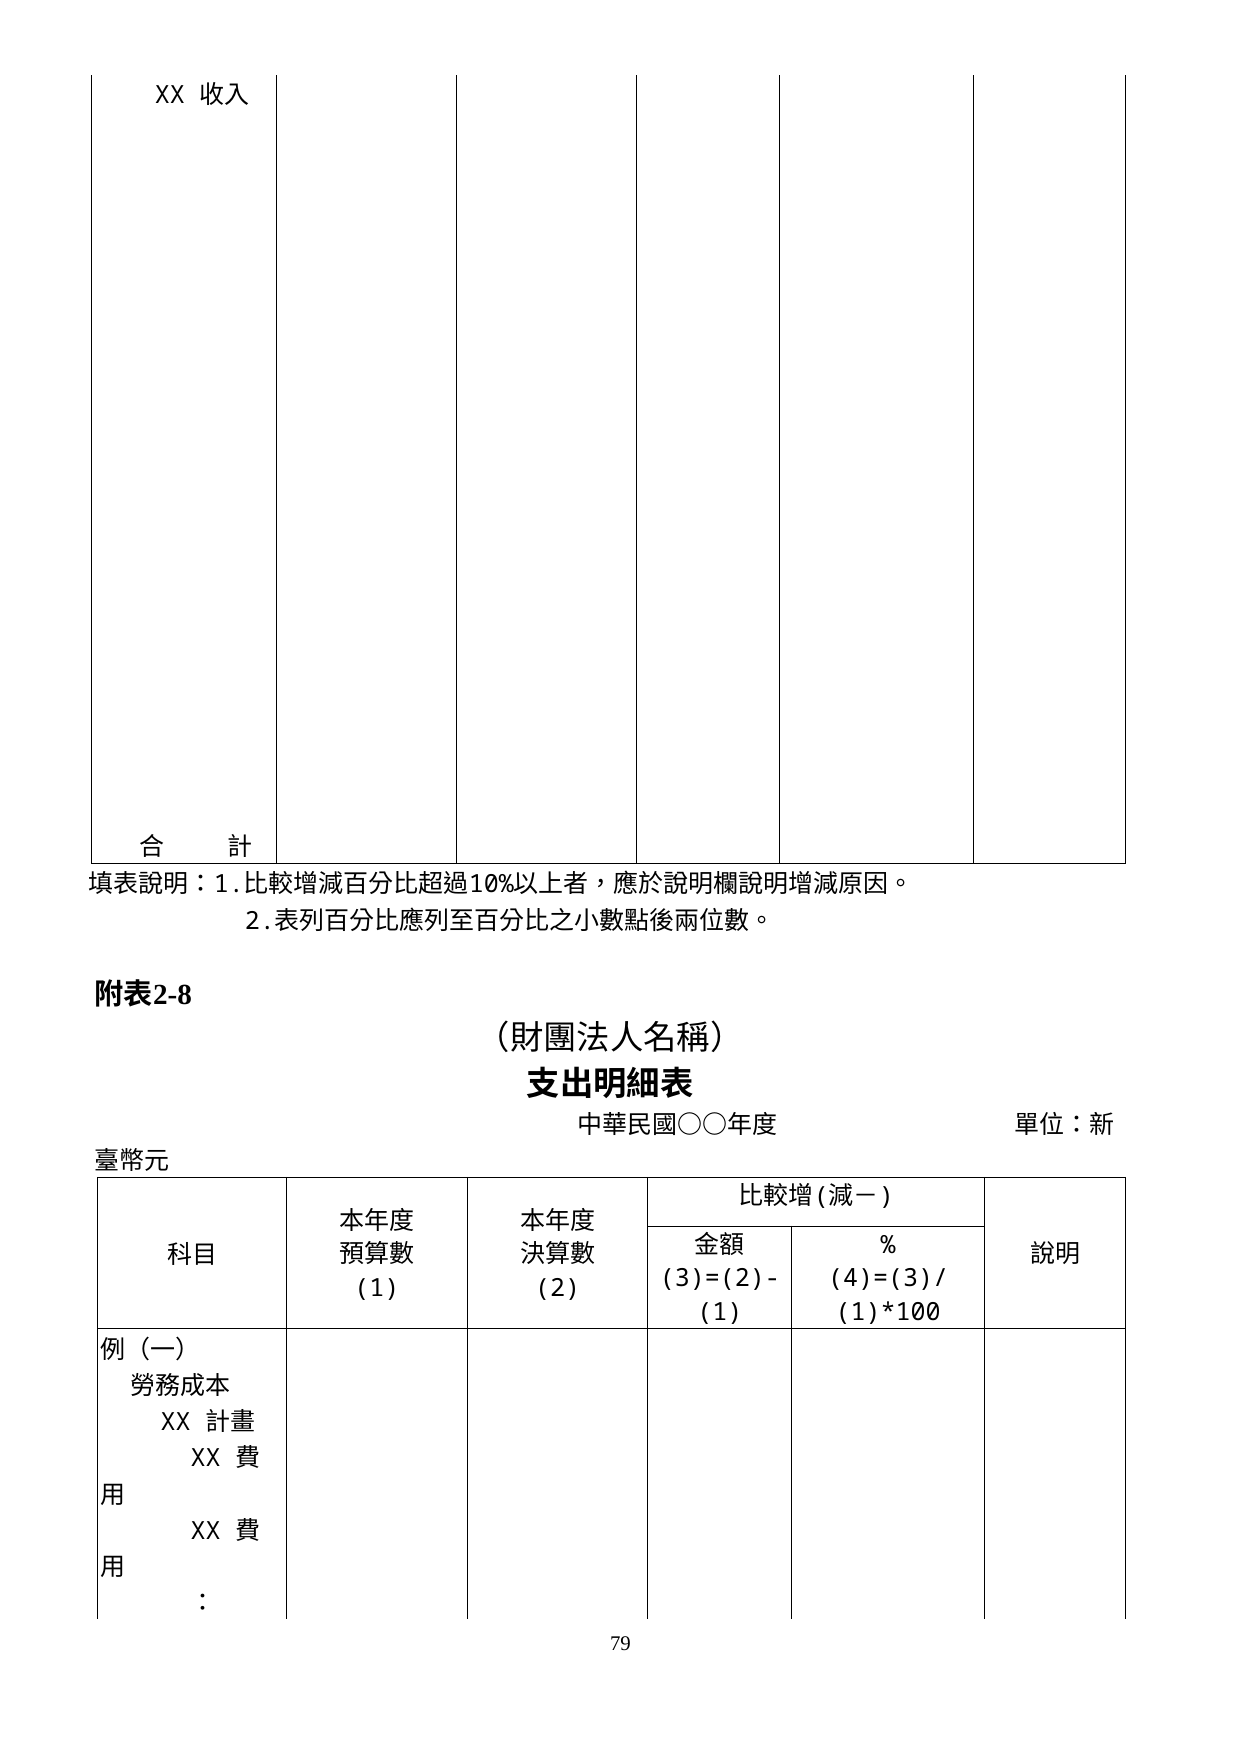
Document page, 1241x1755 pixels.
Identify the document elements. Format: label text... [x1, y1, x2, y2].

table_cell [277, 282, 456, 316]
table_cell [974, 179, 1125, 213]
table_cell [277, 145, 456, 179]
table_cell [974, 350, 1125, 384]
table_cell [92, 724, 276, 758]
table_cell [780, 282, 973, 316]
table_cell [457, 111, 636, 145]
table_cell [637, 724, 779, 758]
table_header 科目 [98, 1178, 286, 1328]
table_cell [780, 75, 973, 111]
table_cell [92, 350, 276, 384]
table_cell [92, 145, 276, 179]
table_cell [287, 1402, 467, 1438]
table_cell [457, 793, 636, 827]
table_cell [277, 316, 456, 350]
table_cell [974, 759, 1125, 792]
table_cell [792, 1329, 984, 1365]
table_cell [637, 350, 779, 384]
table_cell [277, 418, 456, 452]
table_cell [792, 1365, 984, 1402]
table_cell 合 計 [92, 827, 276, 863]
table_cell [974, 827, 1125, 863]
table_cell XX 計畫 [98, 1402, 286, 1438]
table_cell [457, 724, 636, 758]
table_cell [637, 384, 779, 418]
table_cell [277, 793, 456, 827]
table_cell [985, 1438, 1125, 1510]
table_cell [92, 452, 276, 724]
table_cell [648, 1438, 791, 1510]
table_cell [985, 1510, 1125, 1583]
table_cell [277, 759, 456, 792]
table_cell [277, 452, 456, 724]
table_cell XX 收入 [92, 75, 276, 111]
table_cell [457, 179, 636, 213]
table_cell [468, 1402, 647, 1438]
table_cell [92, 248, 276, 282]
table_cell [780, 350, 973, 384]
table_cell [985, 1583, 1125, 1619]
table_cell [974, 282, 1125, 316]
table_cell [780, 793, 973, 827]
table_cell [287, 1510, 467, 1583]
table_cell [780, 248, 973, 282]
table_cell [637, 282, 779, 316]
table_cell [92, 759, 276, 792]
table_cell [277, 384, 456, 418]
table_cell [277, 111, 456, 145]
table_cell [648, 1365, 791, 1402]
table_cell [277, 724, 456, 758]
table_cell [457, 145, 636, 179]
table_cell [92, 111, 276, 145]
table_cell [780, 316, 973, 350]
table_cell [457, 452, 636, 724]
table_cell [648, 1329, 791, 1365]
table_cell [974, 418, 1125, 452]
table_cell [468, 1365, 647, 1402]
text 填表說明：1.比較增減百分比超過10%以上者，應於說明欄說明增減原因。 [89, 864, 1152, 900]
table_cell XX 費用 [98, 1510, 286, 1583]
table_cell [637, 759, 779, 792]
table_cell [457, 316, 636, 350]
table_cell [287, 1329, 467, 1365]
table_cell [468, 1583, 647, 1619]
table_cell [287, 1583, 467, 1619]
table_cell [974, 75, 1125, 111]
table_cell 例（一） [98, 1329, 286, 1365]
table_cell [92, 384, 276, 418]
table_cell [457, 418, 636, 452]
table_cell [277, 179, 456, 213]
table_cell [648, 1510, 791, 1583]
table_cell [780, 452, 973, 724]
table_header 2.表列百分比應列至百分比之小數點後兩位數。 附表2-8 （財團法人名稱） 支出明細表 中華民國○○年度 單位：新臺幣元 [92, 900, 1128, 1619]
table_cell [648, 1583, 791, 1619]
table_cell [457, 384, 636, 418]
table_cell [457, 827, 636, 863]
table_cell [277, 350, 456, 384]
table_cell [468, 1438, 647, 1510]
table_cell [287, 1438, 467, 1510]
table_cell 金額 (3)=(2)-(1) [648, 1227, 791, 1328]
table_cell [468, 1510, 647, 1583]
table_cell [780, 384, 973, 418]
table_cell [780, 724, 973, 758]
table_cell [792, 1402, 984, 1438]
table_header 本年度 決算數 (2) [468, 1178, 647, 1328]
table_cell [974, 111, 1125, 145]
table_cell [780, 111, 973, 145]
table_cell [974, 145, 1125, 179]
table_cell [985, 1402, 1125, 1438]
table_cell [974, 384, 1125, 418]
table_cell [974, 724, 1125, 758]
table_cell [637, 214, 779, 247]
table_cell [92, 418, 276, 452]
table_cell [457, 75, 636, 111]
table_cell [985, 1329, 1125, 1365]
table_header 說明 [985, 1178, 1125, 1328]
table_cell [792, 1438, 984, 1510]
table_cell [457, 759, 636, 792]
table_cell [637, 418, 779, 452]
table_cell [780, 418, 973, 452]
table_cell % (4)=(3)/(1)*100 [792, 1227, 984, 1328]
table_cell [974, 248, 1125, 282]
table_cell [637, 75, 779, 111]
table_cell [277, 827, 456, 863]
table_cell XX 費用 [98, 1438, 286, 1510]
table_cell [92, 316, 276, 350]
table_cell [92, 282, 276, 316]
table_cell [92, 793, 276, 827]
table_cell [637, 179, 779, 213]
table_cell [974, 452, 1125, 724]
table_cell [780, 179, 973, 213]
table_cell [780, 827, 973, 863]
table_cell [780, 145, 973, 179]
table_header 比較增(減－) [648, 1178, 984, 1226]
table_cell [974, 214, 1125, 247]
table_cell [637, 316, 779, 350]
table_cell [92, 179, 276, 213]
table_cell [457, 350, 636, 384]
table_cell ： [98, 1583, 286, 1619]
table_cell [277, 75, 456, 111]
table_cell [92, 214, 276, 247]
table_cell [457, 282, 636, 316]
table_cell [637, 111, 779, 145]
table_cell [277, 214, 456, 247]
table_cell [974, 793, 1125, 827]
table_cell [637, 145, 779, 179]
table_cell [780, 214, 973, 247]
table_cell [637, 827, 779, 863]
table_cell [457, 214, 636, 247]
table_cell [648, 1402, 791, 1438]
table_cell [974, 316, 1125, 350]
table_cell [277, 248, 456, 282]
table_cell [457, 248, 636, 282]
table_cell [287, 1365, 467, 1402]
table_cell [637, 793, 779, 827]
table_cell [780, 759, 973, 792]
table_cell [468, 1329, 647, 1365]
table_cell [985, 1365, 1125, 1402]
table_cell [637, 248, 779, 282]
table_cell [792, 1583, 984, 1619]
table_header 本年度 預算數 (1) [287, 1178, 467, 1328]
table_cell [637, 452, 779, 724]
table_cell [792, 1510, 984, 1583]
table_cell 勞務成本 [98, 1365, 286, 1402]
